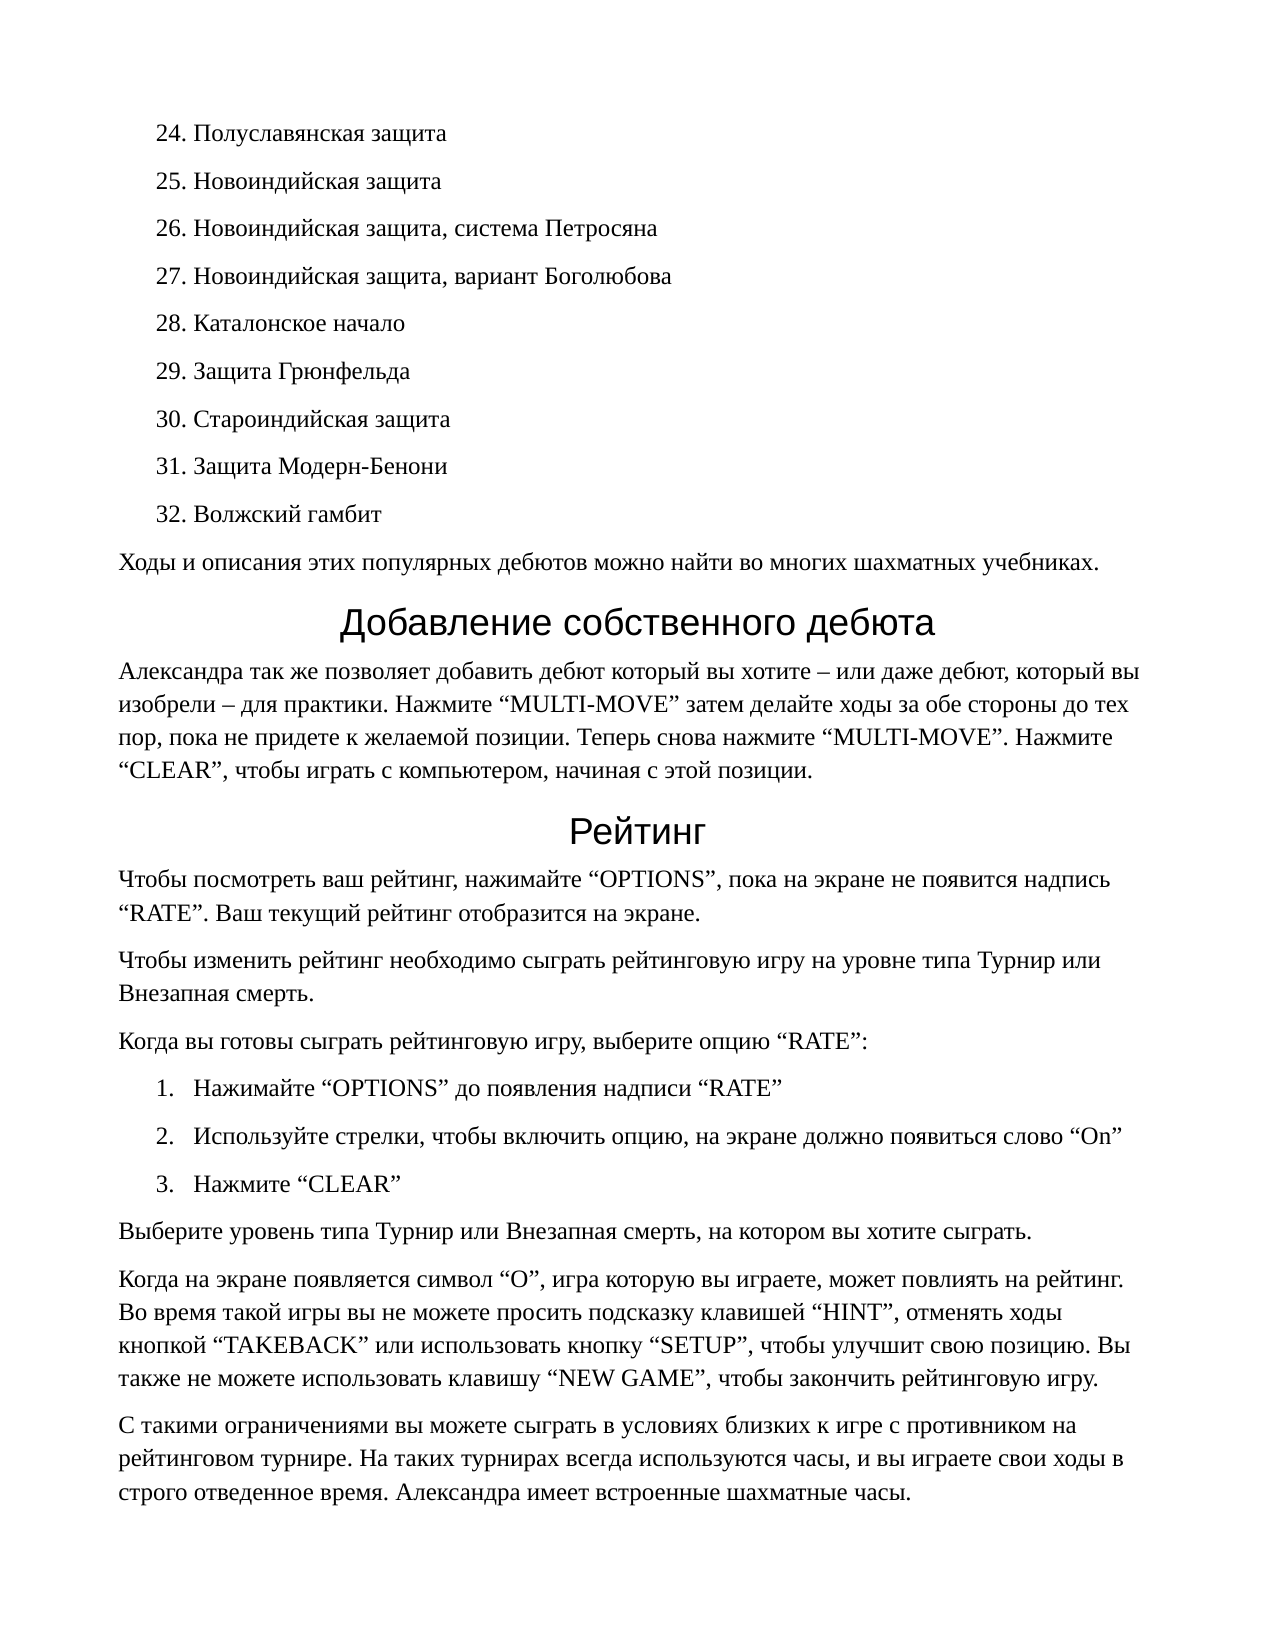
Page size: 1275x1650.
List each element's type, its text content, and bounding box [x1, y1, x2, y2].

list Волжский гамбит [156, 499, 1157, 528]
list Староиндийская защита [156, 404, 1157, 432]
text Когда на экране появляется символ “O”, игра которую вы играете, может повлиять на рейтинг. Во время такой игры вы не можете просить подсказку клавишей “HINT”, отменять ходы кнопкой “TAKEBACK” или использовать кнопку “SETUP”, чтобы улучшит свою позицию. Вы также не можете использовать клавишу “NEW GAME”, чтобы закончить рейтинговую игру. [118, 1264, 1157, 1392]
subtitle Добавление собственного дебюта [118, 600, 1157, 643]
text Когда вы готовы сыграть рейтинговую игру, выберите опцию “RATE”: [118, 1026, 1157, 1054]
list Защита Грюнфельда [156, 356, 1157, 385]
text С такими ограничениями вы можете сыграть в условиях близких к игре с противником на рейтинговом турнире. На таких турнирах всегда используются часы, и вы играете свои ходы в строго отведенное время. Александра имеет встроенные шахматные часы. [118, 1411, 1157, 1505]
list Новоиндийская защита [156, 166, 1157, 194]
list Каталонское начало [156, 308, 1157, 337]
list Нажимайте “OPTIONS” до появления надписи “RATE” [156, 1073, 1157, 1102]
text Чтобы изменить рейтинг необходимо сыграть рейтинговую игру на уровне типа Турнир или Внезапная смерть. [118, 945, 1157, 1007]
list Новоиндийская защита, система Петросяна [156, 213, 1157, 242]
text Александра так же позволяет добавить дебют который вы хотите – или даже дебют, который вы изобрели – для практики. Нажмите “MULTI-MOVE” затем делайте ходы за обе стороны до тех пор, пока не придете к желаемой позиции. Теперь снова нажмите “MULTI-MOVE”. Нажмите “CLEAR”, чтобы играть с компьютером, начиная с этой позиции. [118, 656, 1157, 784]
text Выберите уровень типа Турнир или Внезапная смерть, на котором вы хотите сыграть. [118, 1216, 1157, 1245]
text Чтобы посмотреть ваш рейтинг, нажимайте “OPTIONS”, пока на экране не появится надпись “RATE”. Ваш текущий рейтинг отобразится на экране. [118, 864, 1157, 926]
text Ходы и описания этих популярных дебютов можно найти во многих шахматных учебниках. [118, 547, 1157, 575]
list Защита Модерн-Бенони [156, 451, 1157, 480]
subtitle Рейтинг [118, 809, 1157, 852]
list Нажмите “CLEAR” [156, 1169, 1157, 1197]
list Используйте стрелки, чтобы включить опцию, на экране должно появиться слово “On” [156, 1121, 1157, 1150]
list Полуславянская защита [156, 118, 1157, 147]
list Новоиндийская защита, вариант Боголюбова [156, 261, 1157, 290]
